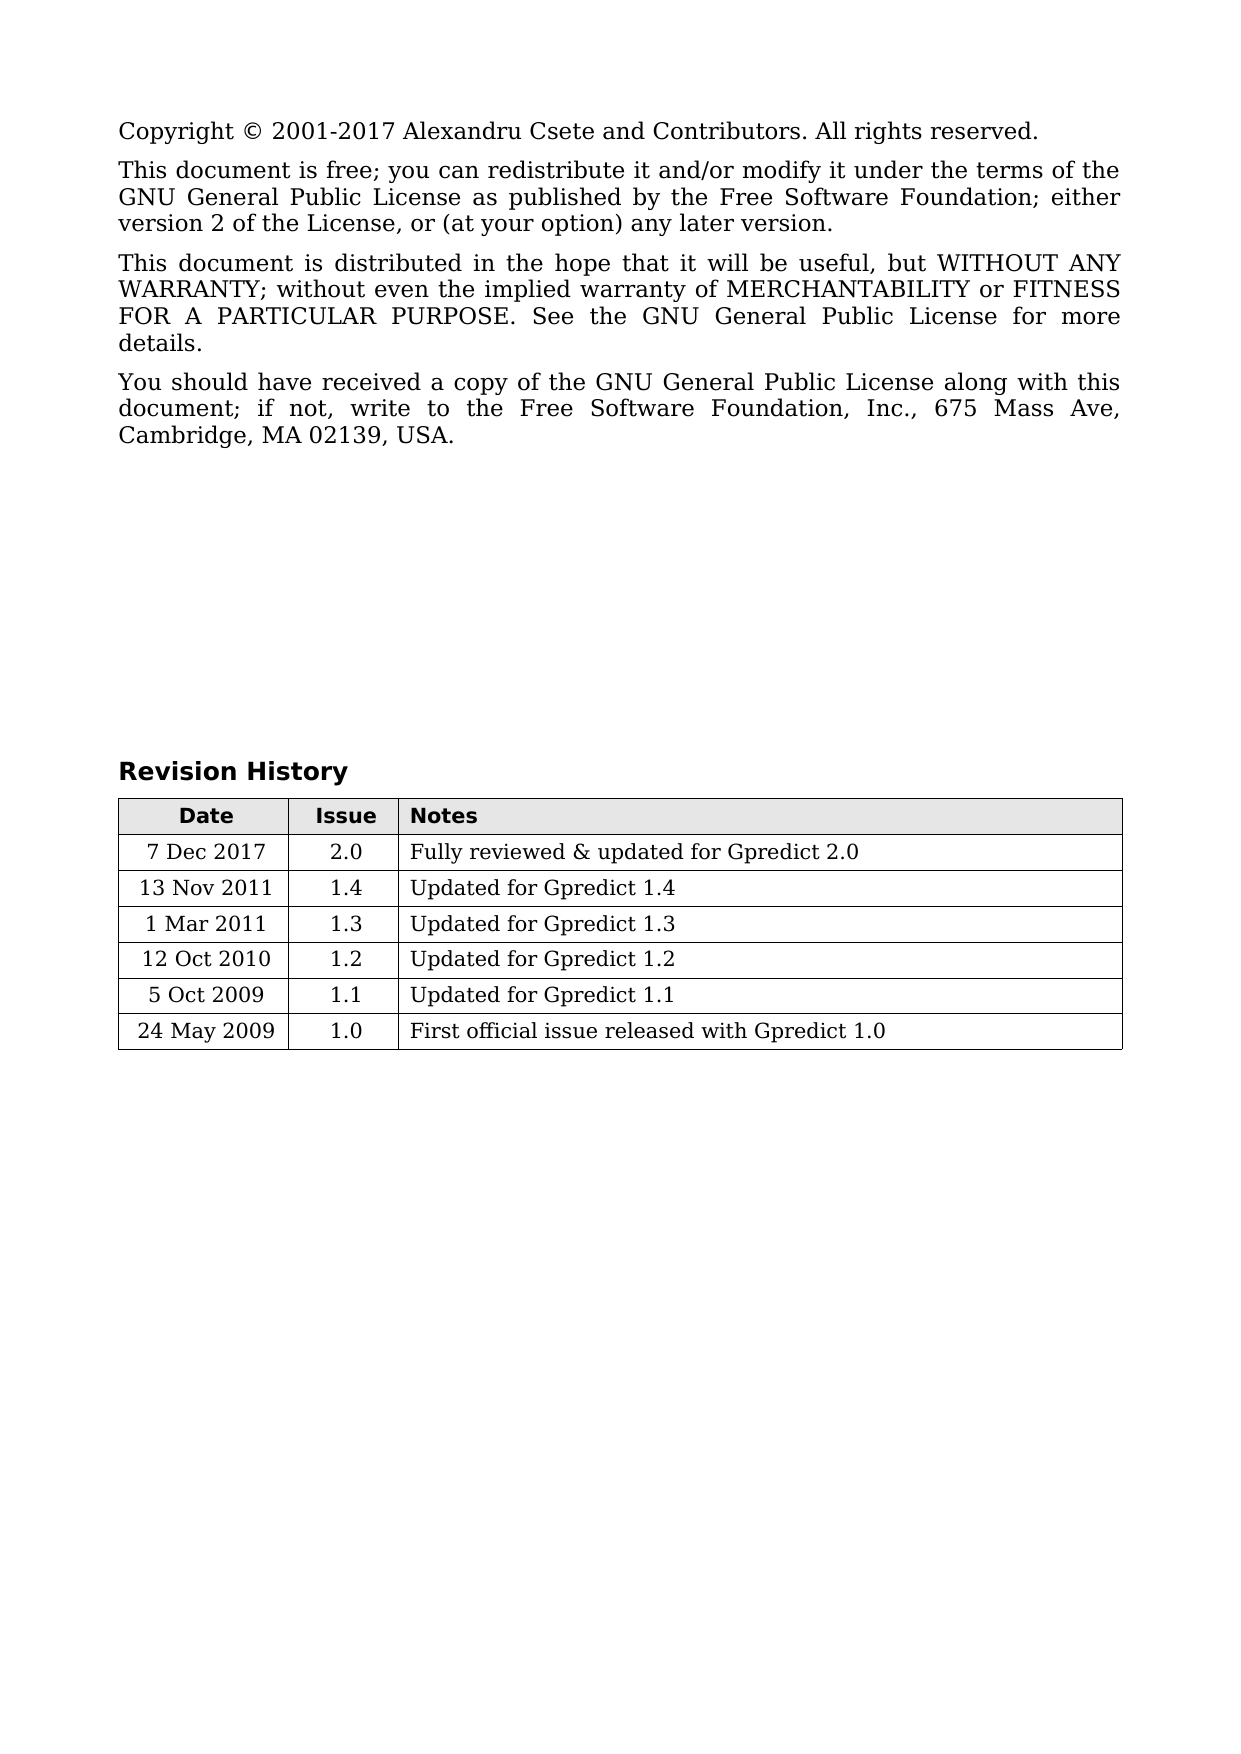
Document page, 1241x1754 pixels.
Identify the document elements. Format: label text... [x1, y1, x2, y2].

table_cell 1.0 [289, 1014, 398, 1049]
table_cell Fully reviewed & updated for Gpredict 2.0 [399, 835, 1122, 870]
table_cell 1.3 [289, 907, 398, 942]
table_cell 1.4 [289, 871, 398, 906]
text You should have received a copy of the GNU General Public License along with this document; if not, write to the Free Software Foundation, Inc., 675 Mass Ave, Cambridge, MA 02139, USA. [118, 369, 1122, 449]
table_cell 13 Nov 2011 [119, 871, 288, 906]
table_cell 24 May 2009 [119, 1014, 288, 1049]
table_cell 1.1 [289, 979, 398, 1013]
text This document is distributed in the hope that it will be useful, but WITHOUT ANY WARRANTY; without even the implied warranty of MERCHANTABILITY or FITNESS FOR A PARTICULAR PURPOSE. See the GNU General Public License for more details. [118, 250, 1122, 356]
table_cell Updated for Gpredict 1.1 [399, 979, 1122, 1013]
table_cell Updated for Gpredict 1.4 [399, 871, 1122, 906]
text Copyright © 2001-2017 Alexandru Csete and Contributors. All rights reserved. [118, 118, 1122, 145]
table_header Notes [399, 799, 1122, 834]
table_cell Updated for Gpredict 1.3 [399, 907, 1122, 942]
table_cell 1.2 [289, 943, 398, 977]
text Revision History [118, 757, 1122, 786]
table_cell 7 Dec 2017 [119, 835, 288, 870]
table_header Date [119, 799, 288, 834]
table_cell First official issue released with Gpredict 1.0 [399, 1014, 1122, 1049]
table_cell 5 Oct 2009 [119, 979, 288, 1013]
table_header Issue [289, 799, 398, 834]
table_cell 1 Mar 2011 [119, 907, 288, 942]
table_cell Updated for Gpredict 1.2 [399, 943, 1122, 977]
table_cell 12 Oct 2010 [119, 943, 288, 977]
text This document is free; you can redistribute it and/or modify it under the terms of the GNU General Public License as published by the Free Software Foundation; either version 2 of the License, or (at your option) any later version. [118, 157, 1122, 237]
table_cell 2.0 [289, 835, 398, 870]
